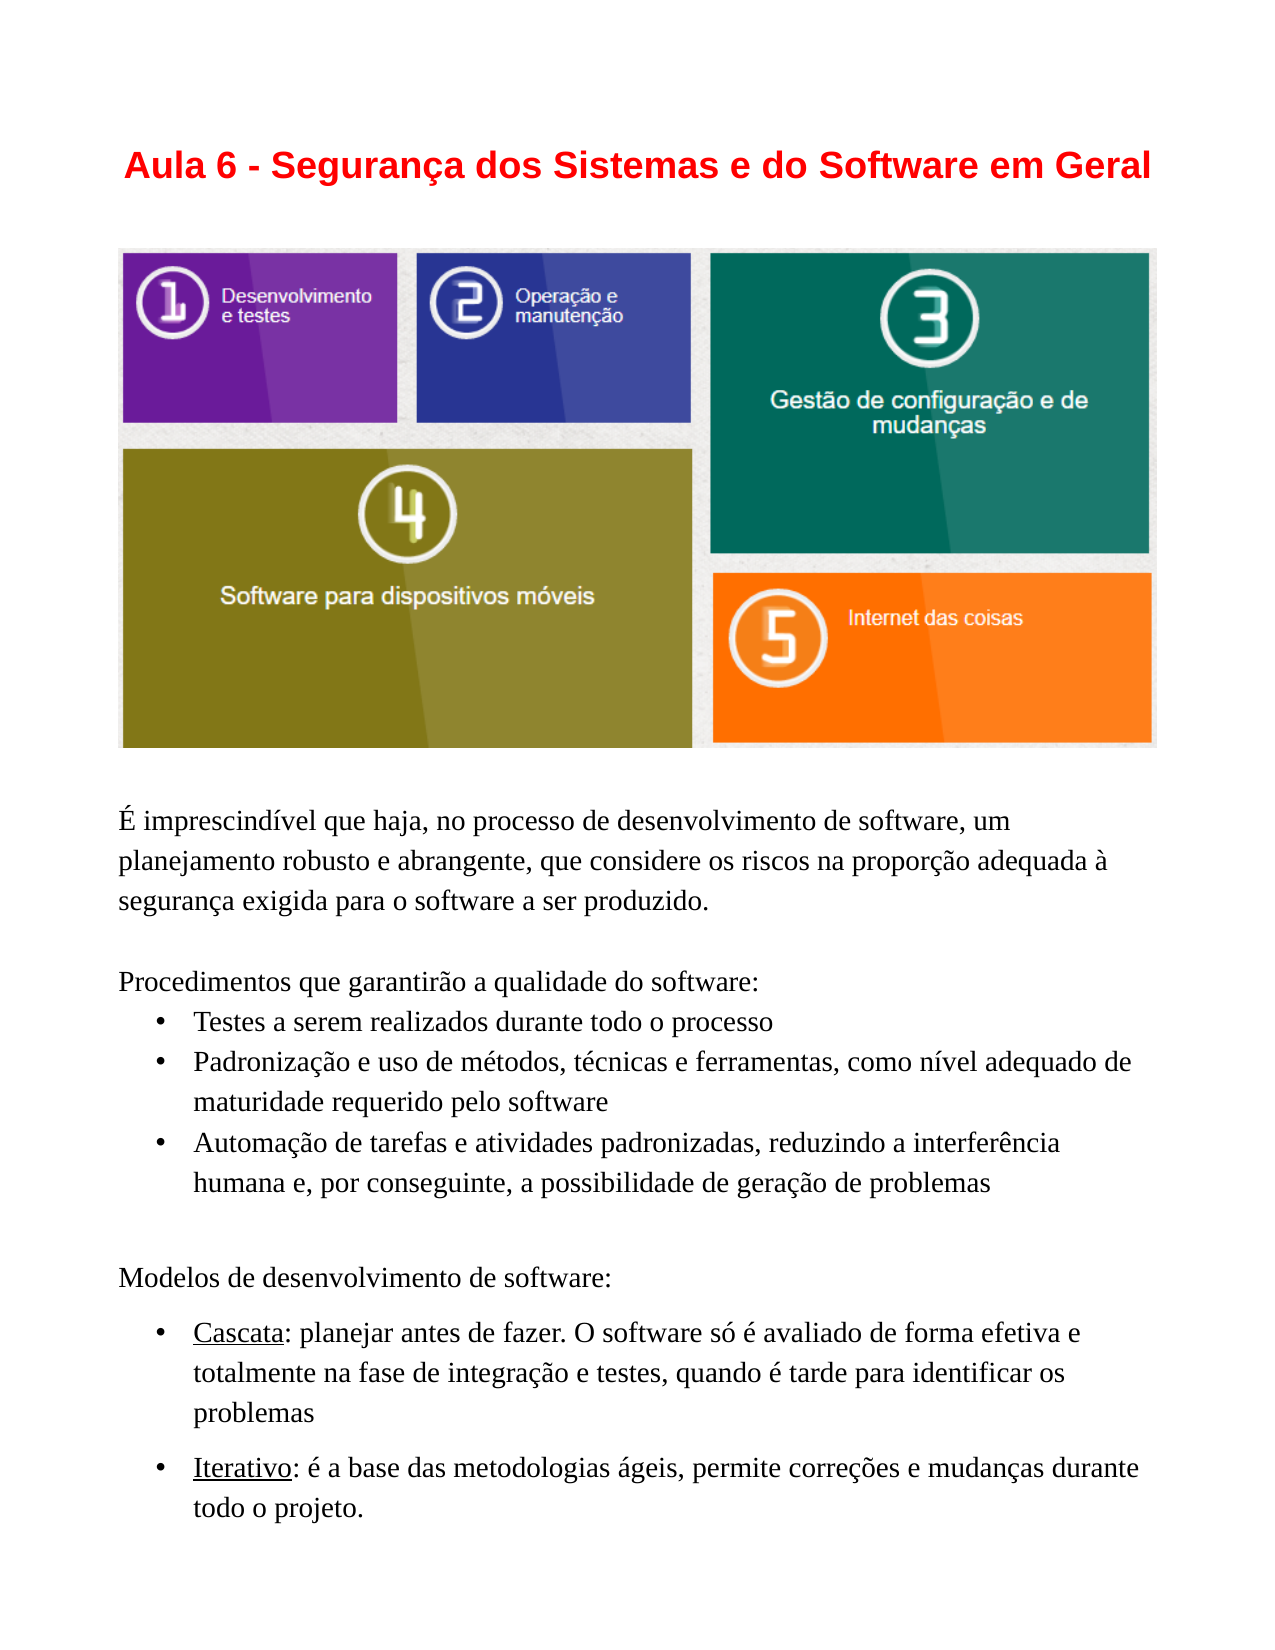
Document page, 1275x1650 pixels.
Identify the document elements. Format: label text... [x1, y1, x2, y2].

text Procedimentos que garantirão a qualidade do software: [118, 923, 1157, 997]
subtitle Aula 6 - Segurança dos Sistemas e do Software em Geral [118, 143, 1157, 187]
list Iterativo: é a base das metodologias ágeis, permite correções e mudanças durante todo o projeto. [156, 1450, 1157, 1524]
list Padronização e uso de métodos, técnicas e ferramentas, como nível adequado de maturidade requerido pelo software [156, 1044, 1157, 1118]
picture [118, 248, 1157, 748]
list Testes a serem realizados durante todo o processo [156, 1004, 1157, 1037]
text Modelos de desenvolvimento de software: [118, 1260, 1157, 1293]
list Automação de tarefas e atividades padronizadas, reduzindo a interferência humana e, por conseguinte, a possibilidade de geração de problemas [156, 1125, 1157, 1198]
list Cascata: planejar antes de fazer. O software só é avaliado de forma efetiva e totalmente na fase de integração e testes, quando é tarde para identificar os problemas [156, 1315, 1157, 1429]
text É imprescindível que haja, no processo de desenvolvimento de software, um planejamento robusto e abrangente, que considere os riscos na proporção adequada à segurança exigida para o software a ser produzido. [118, 803, 1157, 917]
